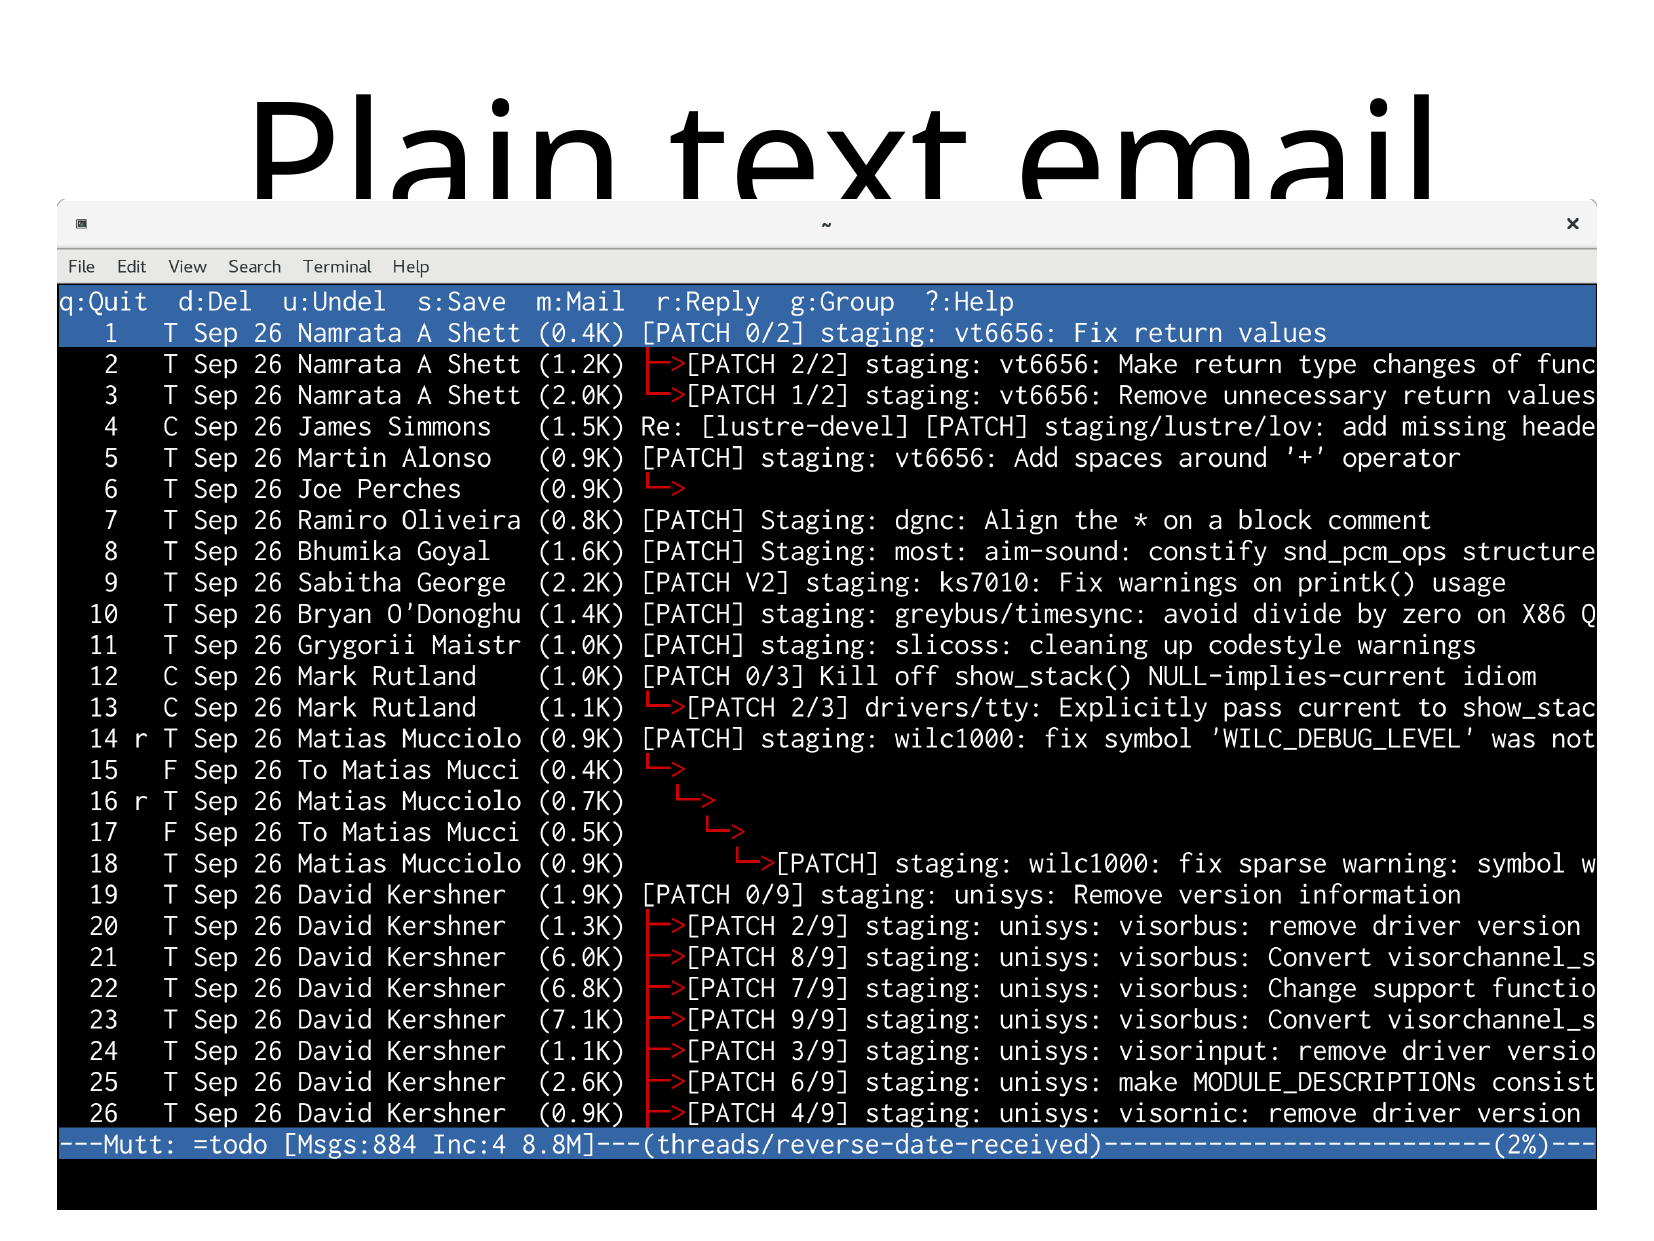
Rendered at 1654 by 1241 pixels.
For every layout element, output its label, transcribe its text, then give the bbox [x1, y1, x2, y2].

text_box Plain text email [95, 35, 1591, 199]
picture [57, 199, 1597, 1210]
